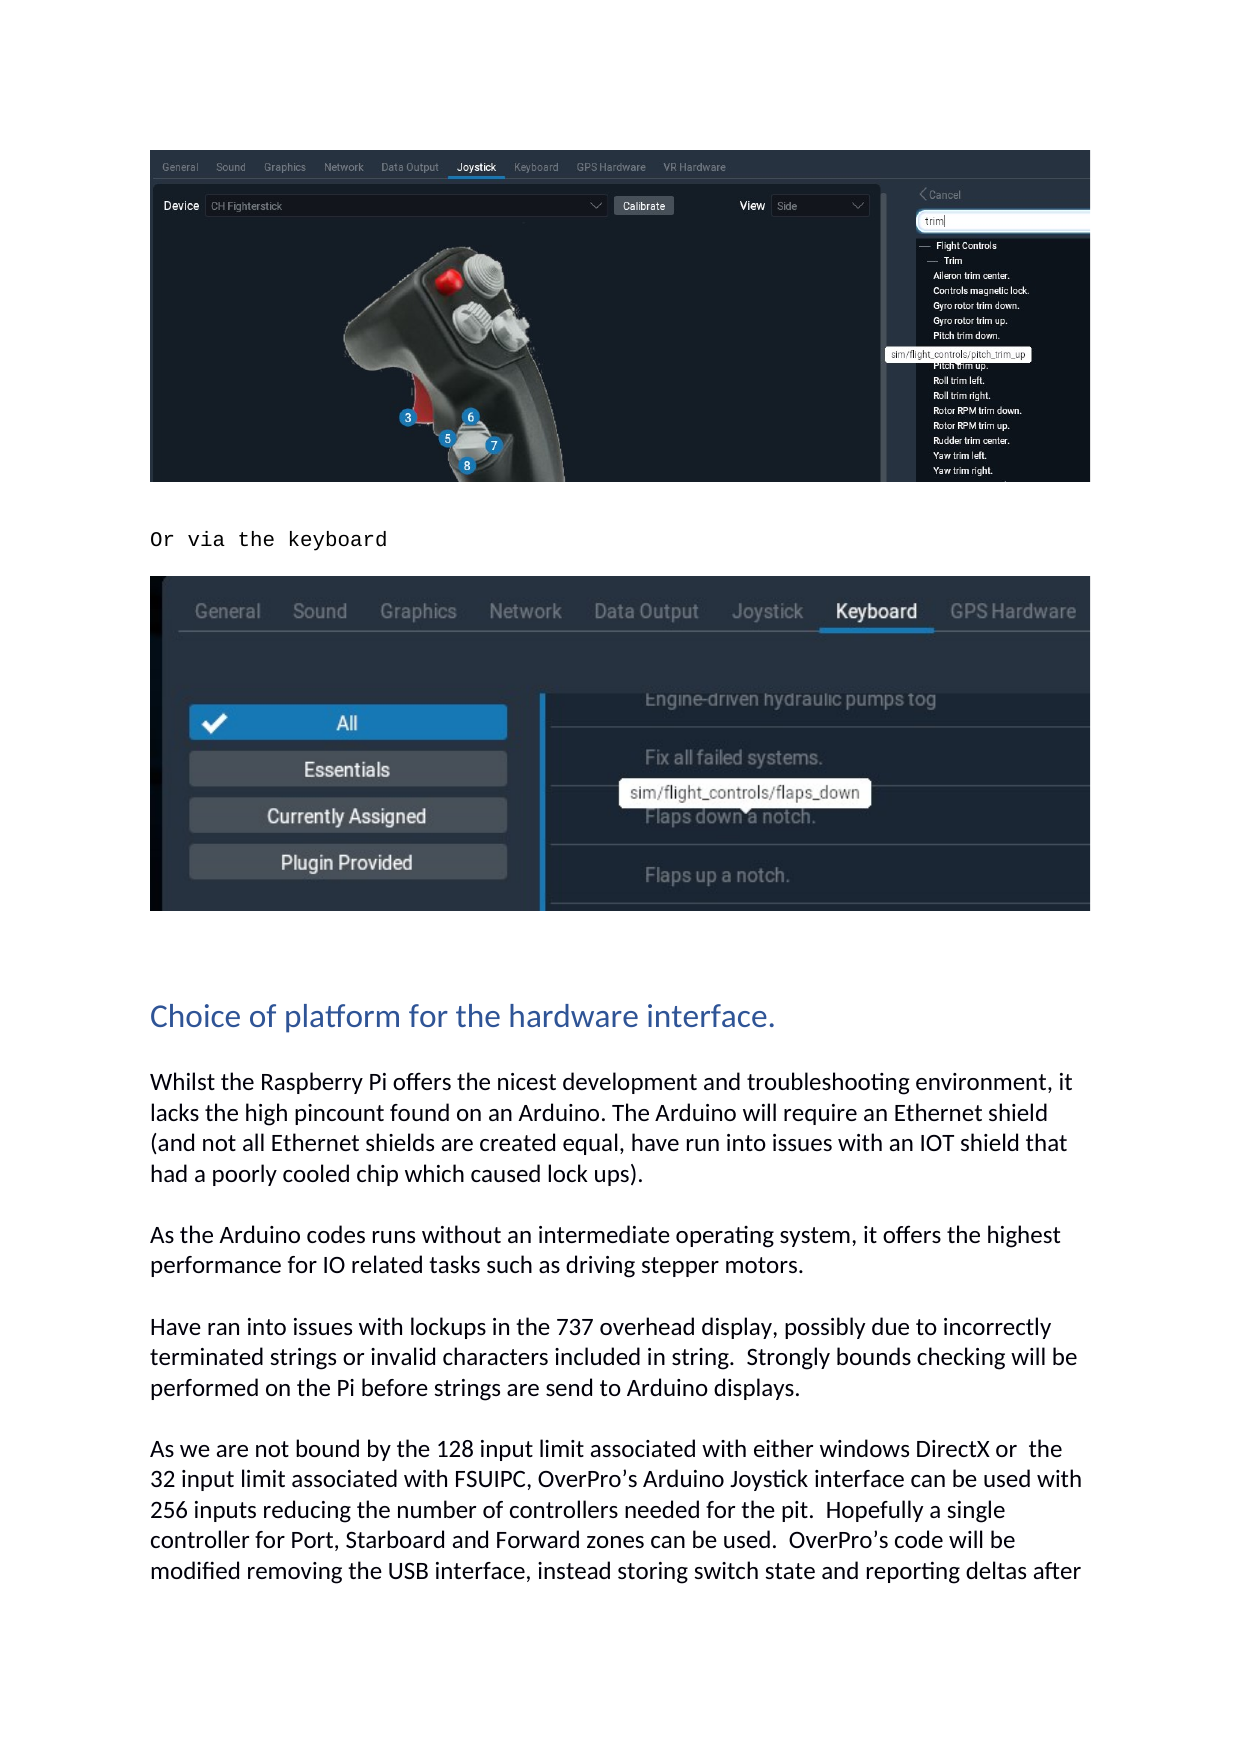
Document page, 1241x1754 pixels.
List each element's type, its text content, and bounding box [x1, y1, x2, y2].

picture [150, 150, 1091, 482]
picture [150, 576, 1091, 911]
text As we are not bound by the 128 input limit associated with either windows DirectX or the 32 input limit associated with FSUIPC, OverPro’s Arduino Joystick interface can be used with 256 inputs reducing the number of controllers needed for the pit. Hopefully a single controller for Port, Starboard and Forward zones can be used. OverPro’s code will be modified removing the USB interface, instead storing switch state and reporting deltas after [150, 1433, 1090, 1585]
text Have ran into issues with lockups in the 737 overhead display, possibly due to incorrectly terminated strings or invalid characters included in string. Strongly bounds checking will be performed on the Pi before strings are send to Arduino displays. [150, 1311, 1090, 1402]
text Whilst the Raspberry Pi offers the nicest development and troubleshooting environment, it lacks the high pincount found on an Arduino. The Arduino will require an Ethernet shield (and not all Ethernet shields are created equal, have run into issues with an IOT shield that had a poorly cooled chip which caused lock ups). [150, 1067, 1090, 1189]
subtitle Choice of platform for the hardware interface. [150, 995, 1090, 1036]
text Or via the keyboard [150, 529, 1090, 553]
text As the Arduino codes runs without an intermediate operating system, it offers the highest performance for IO related tasks such as driving stepper motors. [150, 1219, 1090, 1280]
